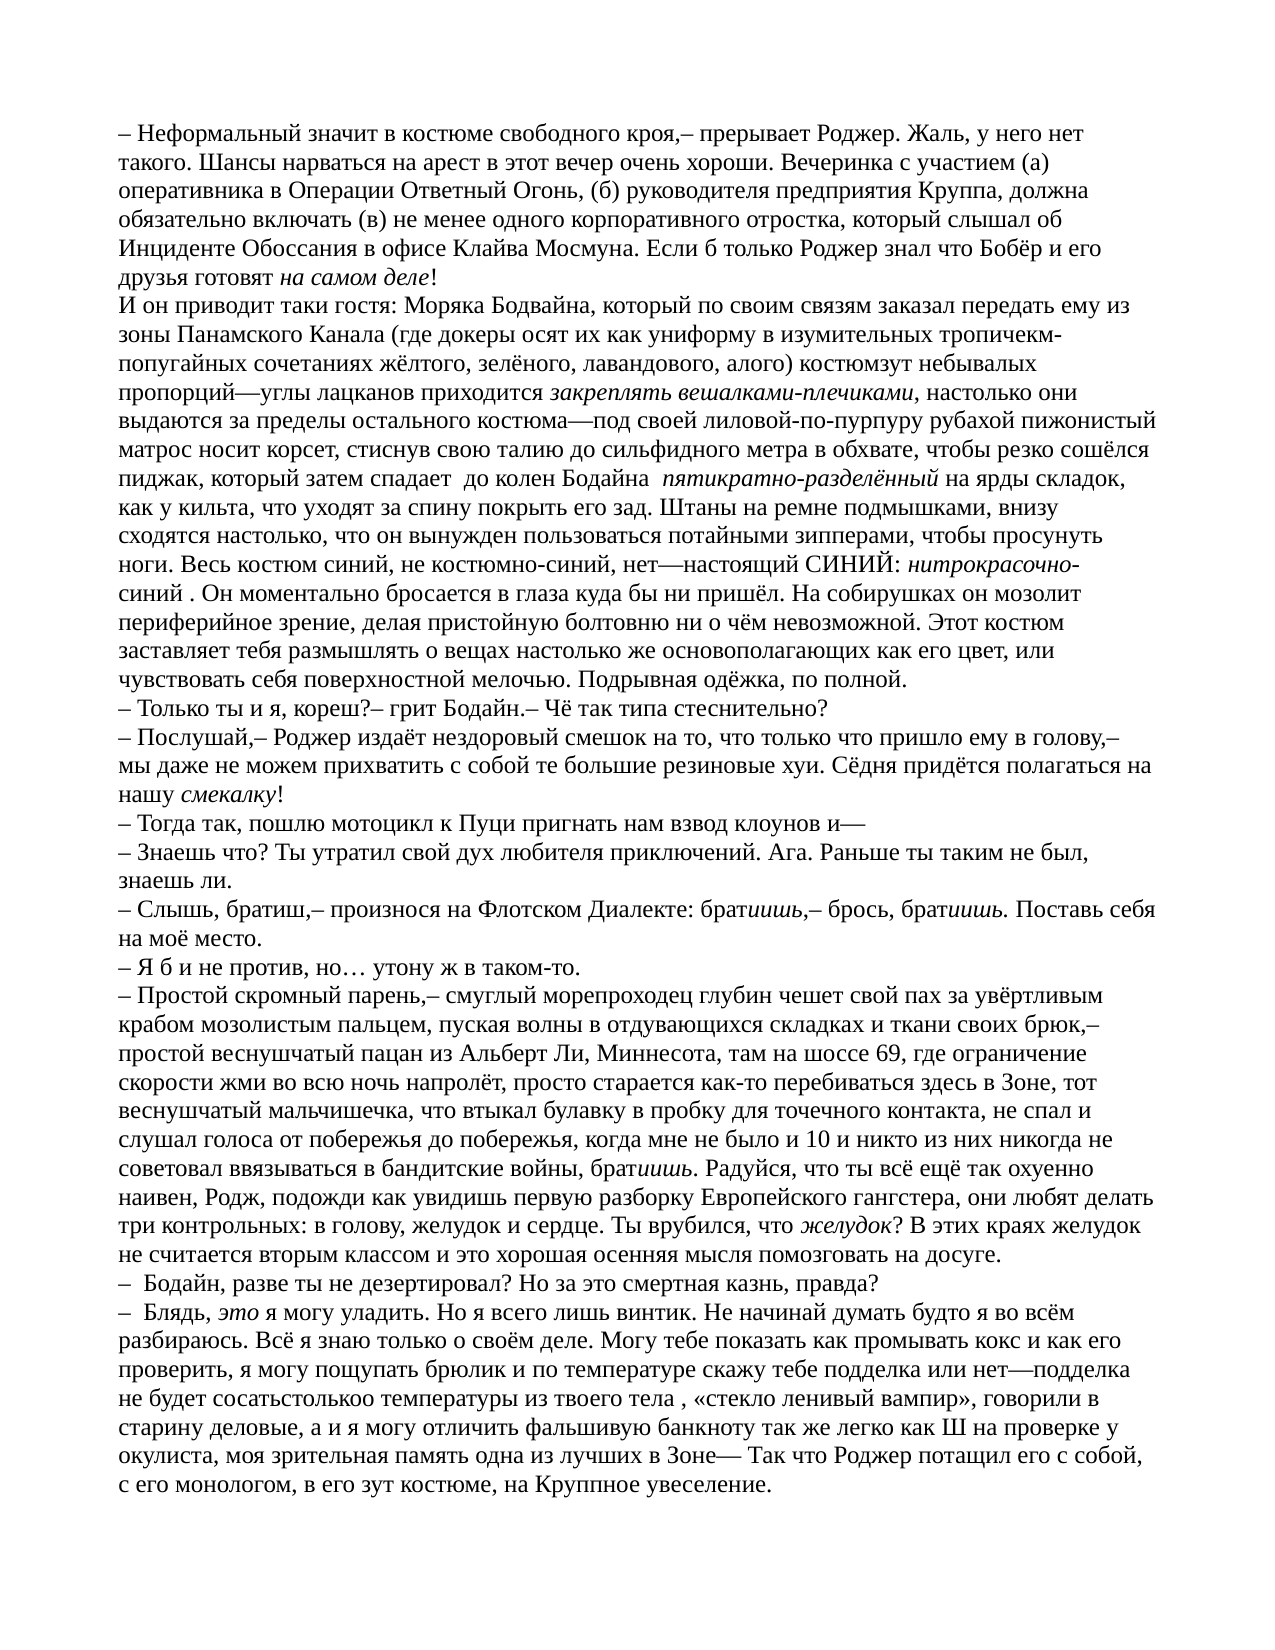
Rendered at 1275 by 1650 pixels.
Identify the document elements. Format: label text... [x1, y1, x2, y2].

text – Простой скромный парень,– смуглый морепроходец глубин чешет свой пах за увёртливым крабом мозолистым пальцем, пуская волны в отдувающихся складках и ткани своих брюк,– простой веснушчатый пацан из Альберт Ли, Миннесота, там на шоссе 69, где ограничение скорости жми во всю ночь напролёт, просто старается как-то перебиваться здесь в Зоне, тот веснушчатый мальчишечка, что втыкал булавку в пробку для точечного контакта, не спал и слушал голоса от побережья до побережья, когда мне не было и 10 и никто из них никогда не советовал ввязываться в бандитские войны, братиишь. Радуйся, что ты всё ещё так охуенно наивен, Родж, подожди как увидишь первую разборку Европейского гангстера, они любят делать три контрольных: в голову, желудок и сердце. Ты врубился, что желудок? В этих краях желудок не считается вторым классом и это хорошая осенняя мысля помозговать на досуге. [118, 981, 1157, 1268]
text – Тогда так, пошлю мотоцикл к Пуци пригнать нам взвод клоунов и— [118, 808, 1157, 837]
text – Бодайн, разве ты не дезертировал? Но за это смертная казнь, правда? [118, 1268, 1157, 1297]
text – Знаешь что? Ты утратил свой дух любителя приключений. Ага. Раньше ты таким не был, знаешь ли. [118, 837, 1157, 894]
text – Слышь, братиш,– произнося на Флотском Диалекте: братиишь,– брось, братиишь. Поставь себя на моё место. [118, 894, 1157, 952]
text – Блядь, это я могу уладить. Но я всего лишь винтик. Не начинай думать будто я во всём разбираюсь. Всё я знаю только о своём деле. Могу тебе показать как промывать кокс и как его проверить, я могу пощупать брюлик и по температуре скажу тебе подделка или нет—подделка не будет сосатьстолькоо температуры из твоего тела , «стекло ленивый вампир», говорили в старину деловые, а и я могу отличить фальшивую банкноту так же легко как Ш на проверке у окулиста, моя зрительная память одна из лучших в Зоне— Так что Роджер потащил его с собой, с его монологом, в его зут костюме, на Круппное увеселение. [118, 1297, 1157, 1498]
text – Я б и не против, но… утону ж в таком-то. [118, 952, 1157, 981]
text И он приводит таки гостя: Моряка Бодвайна, который по своим связям заказал передать ему из зоны Панамского Канала (где докеры осят их как униформу в изумительных тропичекм-попугайных сочетаниях жёлтого, зелёного, лавандового, алого) костюмзут небывалых пропорций—углы лацканов приходится закреплять вешалками-плечиками, настолько они выдаются за пределы остального костюма—под своей лиловой-по-пурпуру рубахой пижонистый матрос носит корсет, стиснув свою талию до сильфидного метра в обхвате, чтобы резко сошёлся пиджак, который затем спадает до колен Бодайна пятикратно-разделённый на ярды складок, как у кильта, что уходят за спину покрыть его зад. Штаны на ремне подмышками, внизу сходятся настолько, что он вынужден пользоваться потайными зипперами, чтобы просунуть ноги. Весь костюм синий, не костюмно-синий, нет—настоящий СИНИЙ: нитрокрасочно-синий . Он моментально бросается в глаза куда бы ни пришёл. На собирушках он мозолит периферийное зрение, делая пристойную болтовню ни о чём невозможной. Этот костюм заставляет тебя размышлять о вещах настолько же основополагающих как его цвет, или чувствовать себя поверхностной мелочью. Подрывная одёжка, по полной. [118, 291, 1157, 693]
text – Неформальный значит в костюме свободного кроя,– прерывает Роджер. Жаль, у него нет такого. Шансы нарваться на арест в этот вечер очень хороши. Вечеринка с участием (а) оперативника в Операции Ответный Огонь, (б) руководителя предприятия Круппа, должна обязательно включать (в) не менее одного корпоративного отростка, который слышал об Инциденте Обоссания в офисе Клайва Мосмуна. Если б только Роджер знал что Бобёр и его друзья готовят на самом деле! [118, 118, 1157, 291]
text – Только ты и я, кореш?– грит Бодайн.– Чё так типа стеснительно? [118, 693, 1157, 722]
text – Послушай,– Роджер издаёт нездоровый смешок на то, что только что пришло ему в голову,– мы даже не можем прихватить с собой те большие резиновые хуи. Сёдня придётся полагаться на нашу смекалку! [118, 722, 1157, 808]
